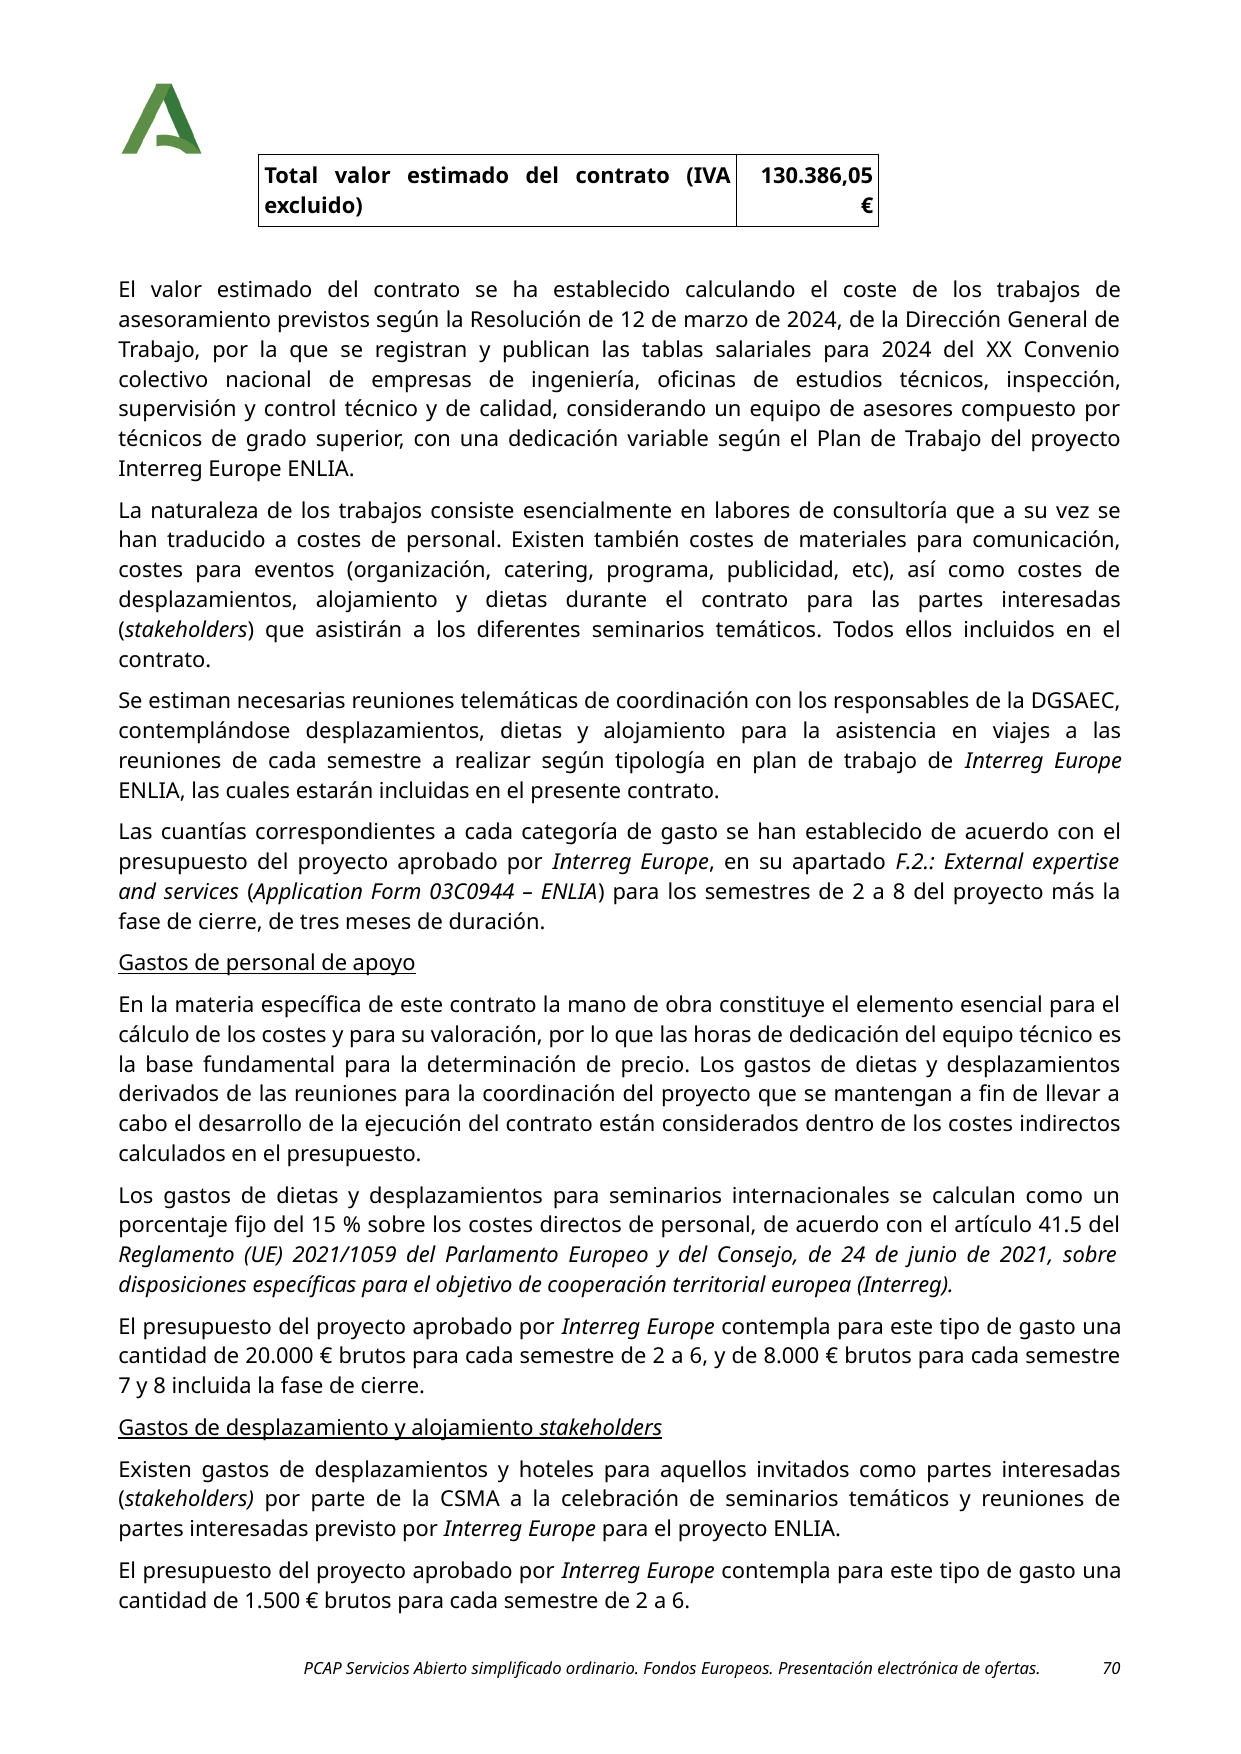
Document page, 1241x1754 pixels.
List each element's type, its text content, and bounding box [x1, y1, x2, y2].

text El presupuesto del proyecto aprobado por Interreg Europe contempla para este tipo de gasto una cantidad de 1.500 € brutos para cada semestre de 2 a 6. [118, 1555, 1122, 1614]
text El presupuesto del proyecto aprobado por Interreg Europe contempla para este tipo de gasto una cantidad de 20.000 € brutos para cada semestre de 2 a 6, y de 8.000 € brutos para cada semestre 7 y 8 incluida la fase de cierre. [118, 1311, 1122, 1400]
table_cell 130.386,05 € [737, 155, 878, 226]
text Se estiman necesarias reuniones telemáticas de coordinación con los responsables de la DGSAEC, contemplándose desplazamientos, dietas y alojamiento para la asistencia en viajes a las reuniones de cada semestre a realizar según tipología en plan de trabajo de Interreg Europe ENLIA, las cuales estarán incluidas en el presente contrato. [118, 685, 1122, 804]
text En la materia específica de este contrato la mano de obra constituye el elemento esencial para el cálculo de los costes y para su valoración, por lo que las horas de dedicación del equipo técnico es la base fundamental para la determinación de precio. Los gastos de dietas y desplazamientos derivados de las reuniones para la coordinación del proyecto que se mantengan a fin de llevar a cabo el desarrollo de la ejecución del contrato están considerados dentro de los costes indirectos calculados en el presupuesto. [118, 989, 1122, 1168]
text Gastos de personal de apoyo [118, 947, 1122, 977]
text Existen gastos de desplazamientos y hoteles para aquellos invitados como partes interesadas (stakeholders) por parte de la CSMA a la celebración de seminarios temáticos y reuniones de partes interesadas previsto por Interreg Europe para el proyecto ENLIA. [118, 1454, 1122, 1543]
picture [117, 79, 206, 158]
text El valor estimado del contrato se ha establecido calculando el coste de los trabajos de asesoramiento previstos según la Resolución de 12 de marzo de 2024, de la Dirección General de Trabajo, por la que se registran y publican las tablas salariales para 2024 del XX Convenio colectivo nacional de empresas de ingeniería, oficinas de estudios técnicos, inspección, supervisión y control técnico y de calidad, considerando un equipo de asesores compuesto por técnicos de grado superior, con una dedicación variable según el Plan de Trabajo del proyecto Interreg Europe ENLIA. [118, 274, 1122, 483]
text Los gastos de dietas y desplazamientos para seminarios internacionales se calculan como un porcentaje fijo del 15 % sobre los costes directos de personal, de acuerdo con el artículo 41.5 del Reglamento (UE) 2021/1059 del Parlamento Europeo y del Consejo, de 24 de junio de 2021, sobre disposiciones específicas para el objetivo de cooperación territorial europea (Interreg). [118, 1180, 1122, 1299]
text Las cuantías correspondientes a cada categoría de gasto se han establecido de acuerdo con el presupuesto del proyecto aprobado por Interreg Europe, en su apartado F.2.: External expertise and services (Application Form 03C0944 – ENLIA) para los semestres de 2 a 8 del proyecto más la fase de cierre, de tres meses de duración. [118, 816, 1122, 936]
text La naturaleza de los trabajos consiste esencialmente en labores de consultoría que a su vez se han traducido a costes de personal. Existen también costes de materiales para comunicación, costes para eventos (organización, catering, programa, publicidad, etc), así como costes de desplazamientos, alojamiento y dietas durante el contrato para las partes interesadas (stakeholders) que asistirán a los diferentes seminarios temáticos. Todos ellos incluidos en el contrato. [118, 495, 1122, 673]
table_cell Total valor estimado del contrato (IVA excluido) [259, 155, 736, 226]
text Gastos de desplazamiento y alojamiento stakeholders [118, 1412, 1122, 1442]
